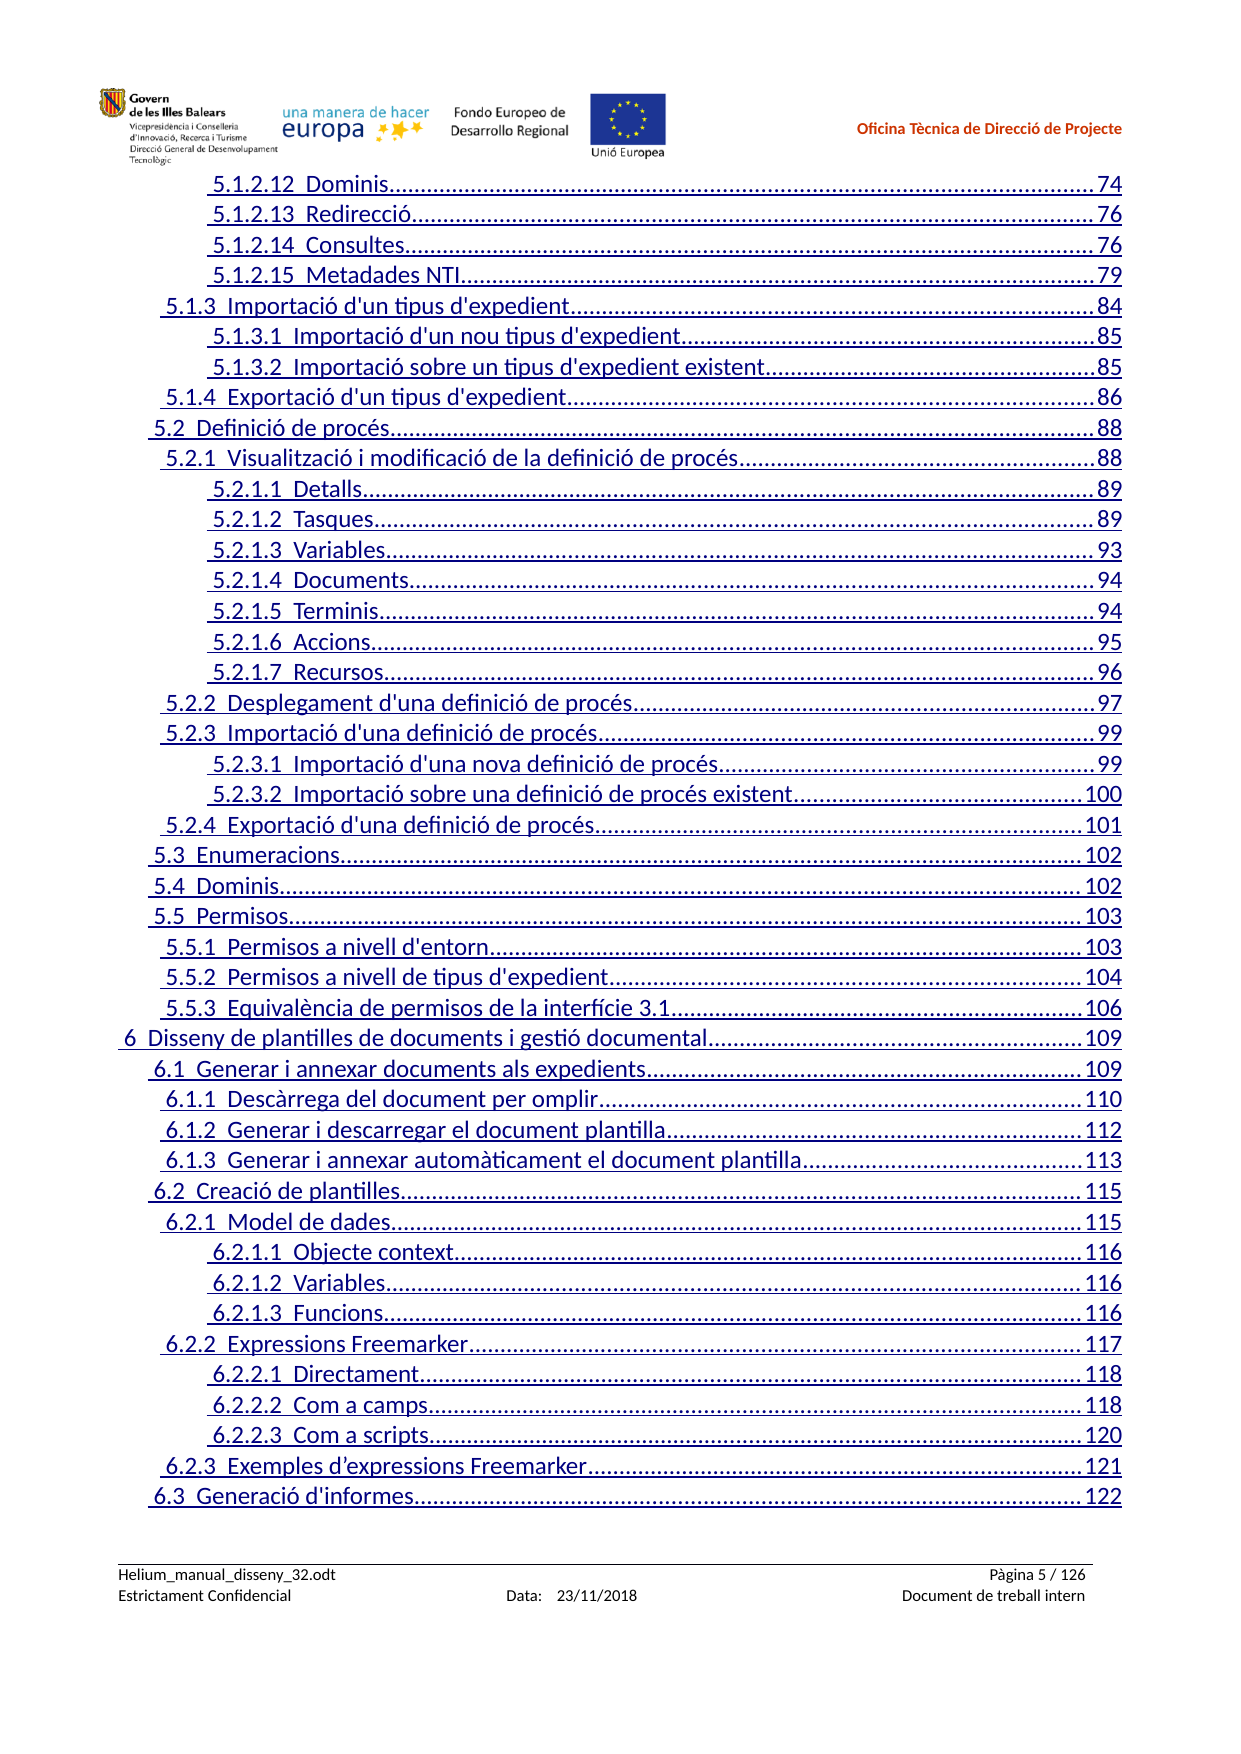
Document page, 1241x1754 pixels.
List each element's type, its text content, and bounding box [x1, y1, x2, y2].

text 5.1.3.2 Importació sobre un tipus d'expedient existent 85 [207, 351, 1122, 377]
text 5.1.2.14 Consultes 76 [207, 229, 1122, 255]
text 6.1.2 Generar i descarregar el document plantilla 112 [160, 1114, 1122, 1140]
text 6.2.3 Exemples d’expressions Freemarker 121 [160, 1450, 1122, 1476]
text 5.1.2.15 Metadades NTI 79 [207, 259, 1122, 285]
picture [99, 87, 668, 166]
text 6.2.2.1 Directament 118 [207, 1358, 1122, 1384]
text 5.2.3 Importació d'una definició de procés 99 [160, 717, 1122, 743]
text 6.1.3 Generar i annexar automàticament el document plantilla 113 [160, 1144, 1122, 1171]
text 5.2.3.2 Importació sobre una definició de procés existent 100 [207, 778, 1122, 804]
text 5.5.3 Equivalència de permisos de la interfície 3.1 106 [160, 992, 1122, 1018]
text 5.2.1.2 Tasques 89 [207, 504, 1122, 530]
text 6.3 Generació d'informes 122 [148, 1480, 1122, 1506]
text 5.2.1.4 Documents 94 [207, 565, 1122, 591]
text 6 Disseny de plantilles de documents i gestió documental 109 [118, 1022, 1122, 1049]
text 6.2.1.3 Funcions 116 [207, 1297, 1122, 1323]
text 6.2.2.3 Com a scripts 120 [207, 1419, 1122, 1445]
text 5.4 Dominis 102 [148, 870, 1122, 896]
text 5.1.4 Exportació d'un tipus d'expedient 86 [160, 382, 1122, 408]
text 5.5.2 Permisos a nivell de tipus d'expedient 104 [160, 961, 1122, 988]
text 5.2.1.6 Accions 95 [207, 626, 1122, 652]
text 5.1.3.1 Importació d'un nou tipus d'expedient 85 [207, 321, 1122, 346]
text 6.2.1.2 Variables 116 [207, 1267, 1122, 1293]
text 5.1.3 Importació d'un tipus d'expedient 84 [160, 290, 1122, 316]
text 5.2.4 Exportació d'una definició de procés 101 [160, 809, 1122, 835]
text 5.2.1.7 Recursos 96 [207, 656, 1122, 682]
text 5.2.3.1 Importació d'una nova definició de procés 99 [207, 748, 1122, 774]
text 5.2.1.1 Detalls 89 [207, 473, 1122, 499]
text 5.1.2.13 Redirecció 76 [207, 198, 1122, 224]
text 5.2.1.3 Variables 93 [207, 534, 1122, 560]
text 5.2.1 Visualització i modificació de la definició de procés 88 [160, 443, 1122, 469]
text 5.2.2 Desplegament d'una definició de procés 97 [160, 687, 1122, 713]
text 6.2.2.2 Com a camps 118 [207, 1389, 1122, 1415]
text 5.3 Enumeracions 102 [148, 839, 1122, 865]
text 5.2 Definició de procés 88 [148, 412, 1122, 438]
text 6.2 Creació de plantilles 115 [148, 1175, 1122, 1201]
text 6.2.1 Model de dades 115 [160, 1206, 1122, 1232]
text 5.2.1.5 Terminis 94 [207, 595, 1122, 621]
text 5.5 Permisos 103 [148, 900, 1122, 926]
text 5.5.1 Permisos a nivell d'entorn 103 [160, 931, 1122, 957]
text 5.1.2.12 Dominis 74 [207, 168, 1122, 194]
text 6.2.1.1 Objecte context 116 [207, 1236, 1122, 1262]
text 6.1 Generar i annexar documents als expedients 109 [148, 1053, 1122, 1079]
text 6.1.1 Descàrrega del document per omplir 110 [160, 1083, 1122, 1110]
text 6.2.2 Expressions Freemarker 117 [160, 1328, 1122, 1354]
